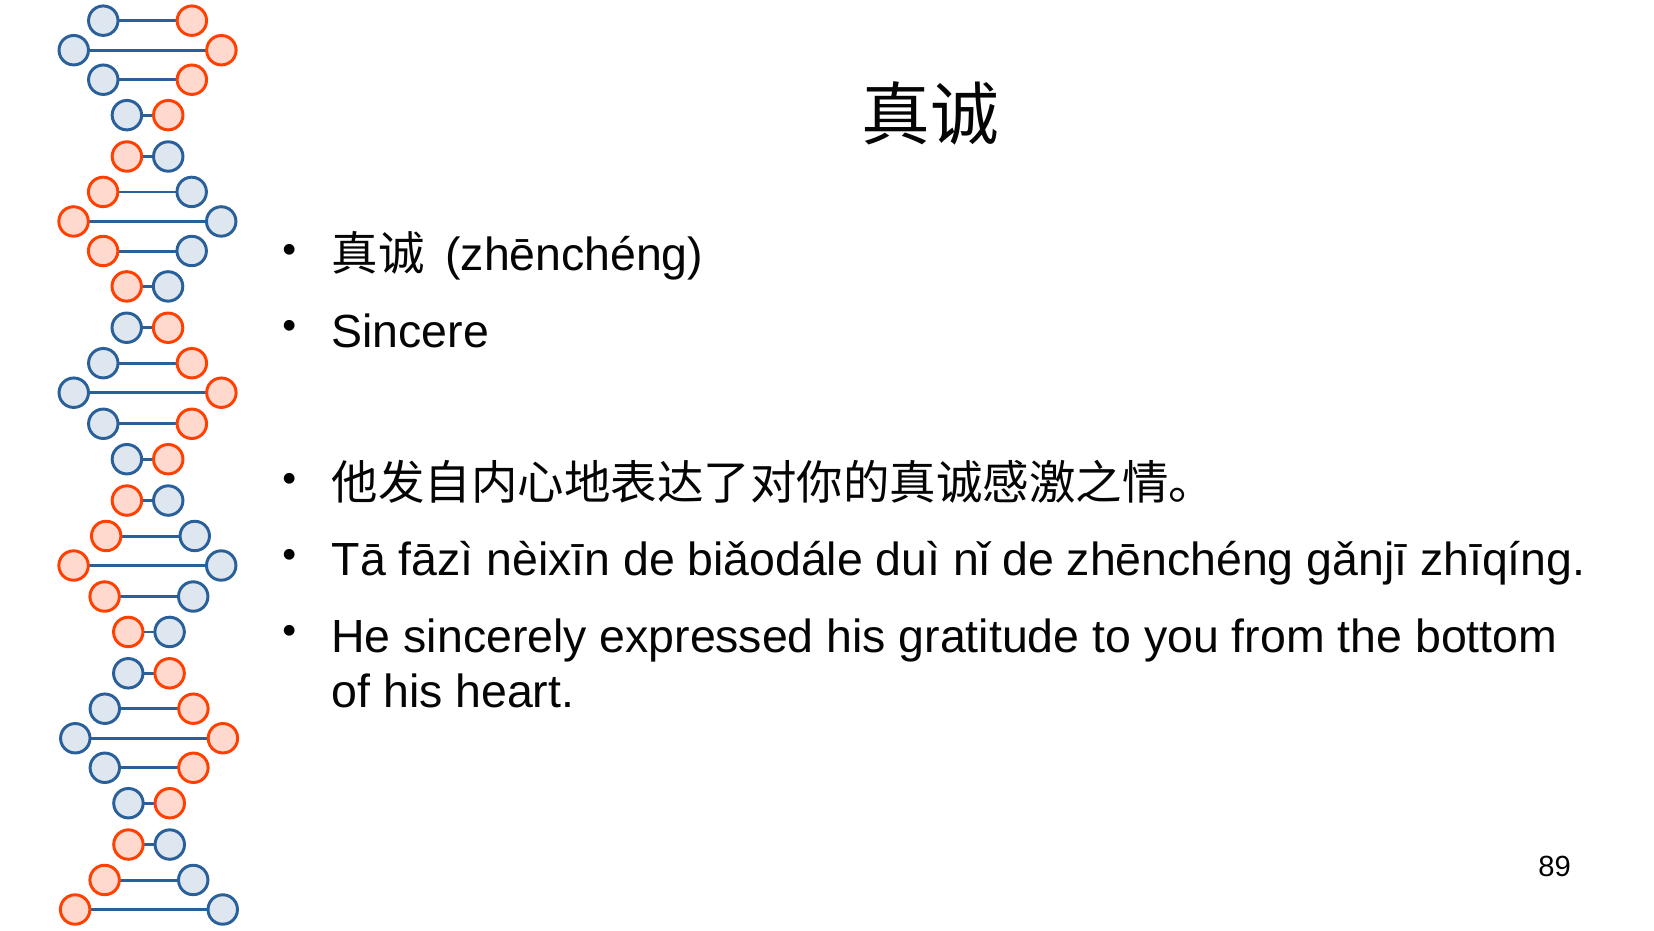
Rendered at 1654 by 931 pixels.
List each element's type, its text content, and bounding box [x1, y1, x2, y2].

list 真诚 (zhēnchéng) Sincere 他发自内心地表达了对你的真诚感激之情。 Tā fāzì nèixīn de biǎodále duì nǐ de zhēnchéng gǎnjī zhīqíng. He sincerely expressed his gratitude to you from the bottom of his heart. [265, 224, 1595, 764]
title 真诚 [265, 35, 1595, 189]
